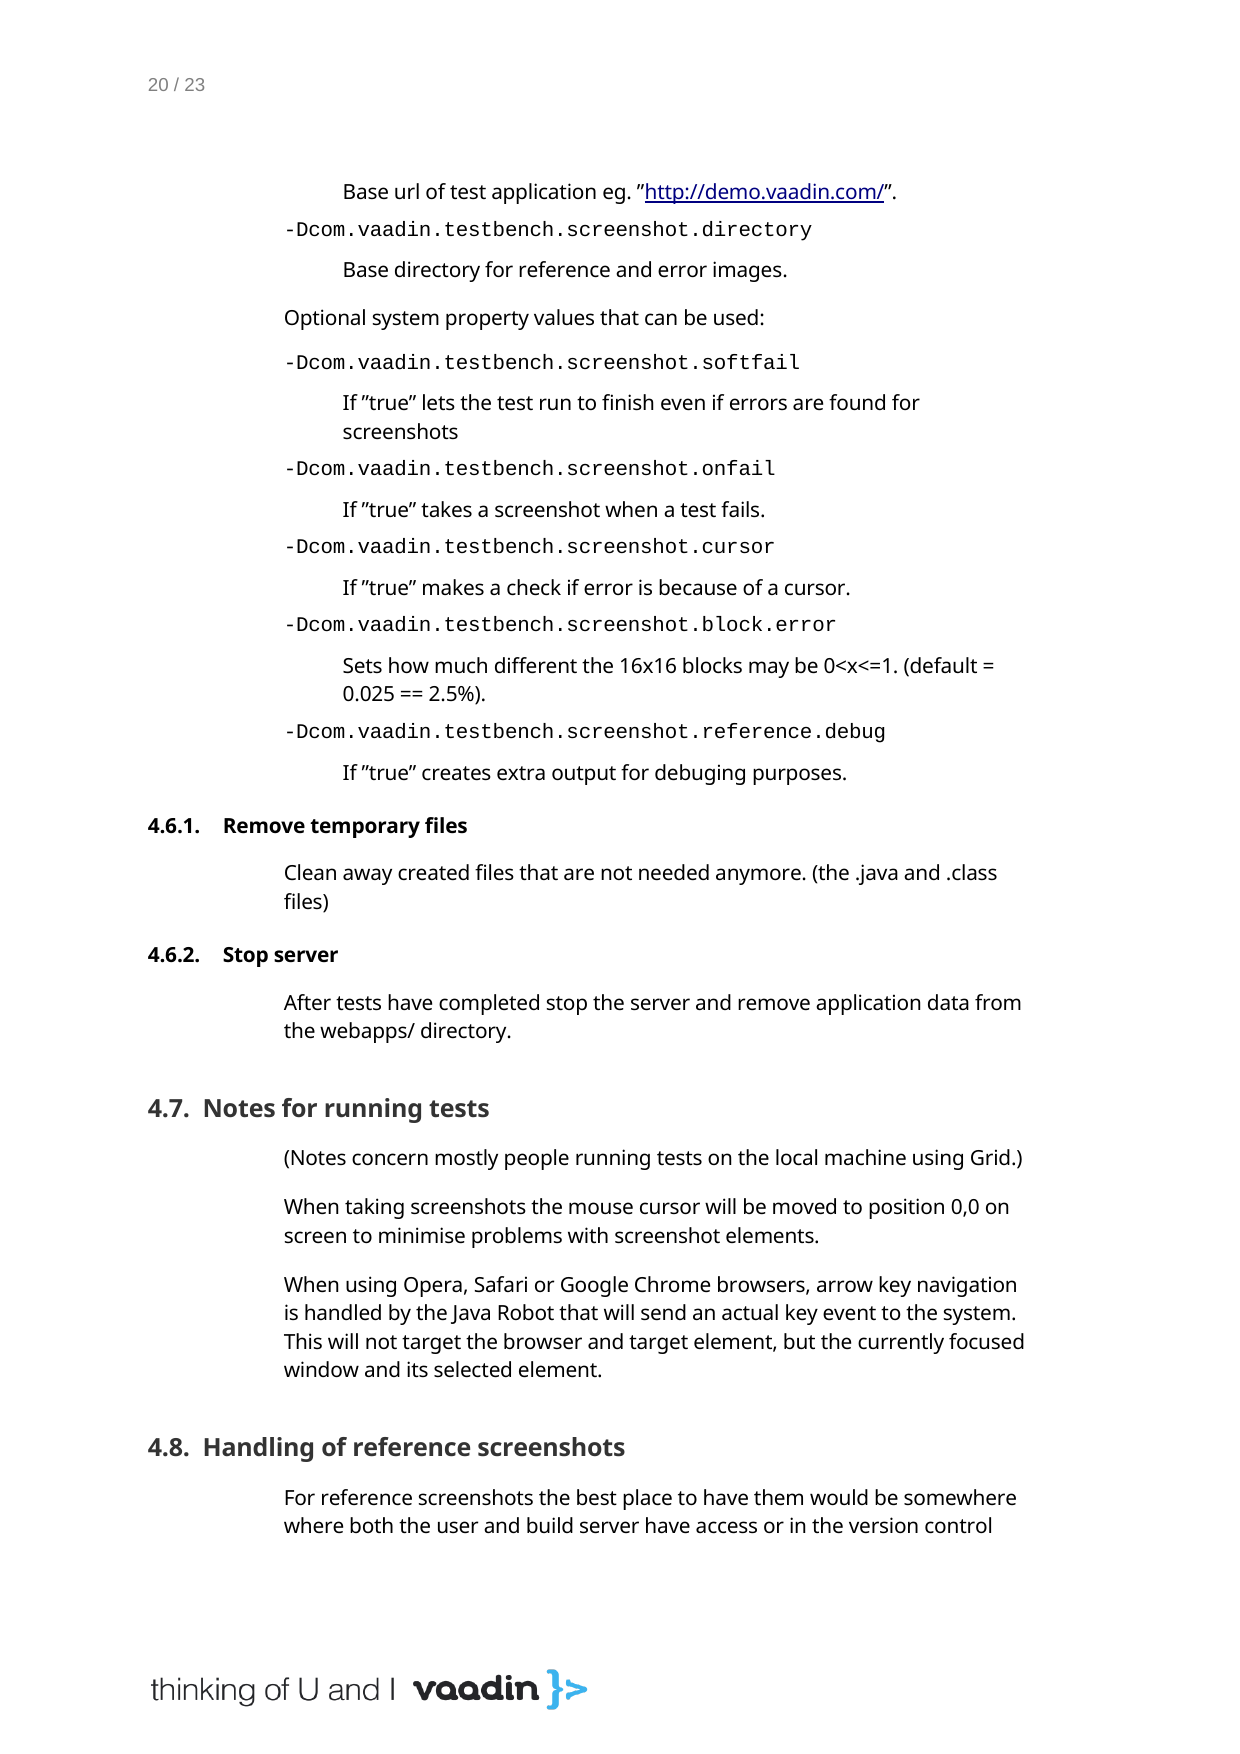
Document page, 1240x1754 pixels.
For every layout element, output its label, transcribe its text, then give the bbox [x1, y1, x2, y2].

text Base directory for reference and error images. [342, 255, 1033, 284]
text -Dcom.vaadin.testbench.screenshot.onfail [283, 458, 1033, 482]
text After tests have completed stop the server and remove application data from the webapps/ directory. [283, 988, 1033, 1044]
text Optional system property values that can be used: [283, 303, 1033, 331]
text -Dcom.vaadin.testbench.screenshot.directory [283, 219, 1033, 242]
text (Notes concern mostly people running tests on the local machine using Grid.) [283, 1143, 1033, 1172]
text For reference screenshots the best place to have them would be somewhere where both the user and build server have access or in the version control [283, 1483, 1033, 1539]
text -Dcom.vaadin.testbench.screenshot.block.error [283, 614, 1033, 638]
text If ”true” takes a screenshot when a test fails. [342, 495, 1033, 523]
subtitle Handling of reference screenshots [148, 1430, 1033, 1464]
subtitle Notes for running tests [148, 1091, 1033, 1124]
picture [150, 1665, 590, 1712]
text Base url of test application eg. ”http://demo.vaadin.com/”. [342, 177, 1033, 206]
text -Dcom.vaadin.testbench.screenshot.cursor [283, 536, 1033, 560]
text -Dcom.vaadin.testbench.screenshot.softfail [283, 352, 1033, 375]
text If ”true” makes a check if error is because of a cursor. [342, 573, 1033, 601]
text When taking screenshots the mouse cursor will be moved to position 0,0 on screen to minimise problems with screenshot elements. [283, 1192, 1033, 1249]
text Clean away created files that are not needed anymore. (the .java and .class files) [283, 858, 1033, 915]
text -Dcom.vaadin.testbench.screenshot.reference.debug [283, 721, 1033, 745]
text Sets how much different the 16x16 blocks may be 0<x<=1. (default = 0.025 == 2.5%). [342, 651, 1033, 708]
text If ”true” creates extra output for debuging purposes. [342, 758, 1033, 786]
subtitle Stop server [148, 940, 1033, 969]
subtitle Remove temporary files [148, 811, 1033, 839]
text When using Opera, Safari or Google Chrome browsers, arrow key navigation is handled by the Java Robot that will send an actual key event to the system. This will not target the browser and target element, but the currently focused window and its selected element. [283, 1270, 1033, 1384]
text If ”true” lets the test run to finish even if errors are found for screenshots [342, 388, 1033, 445]
